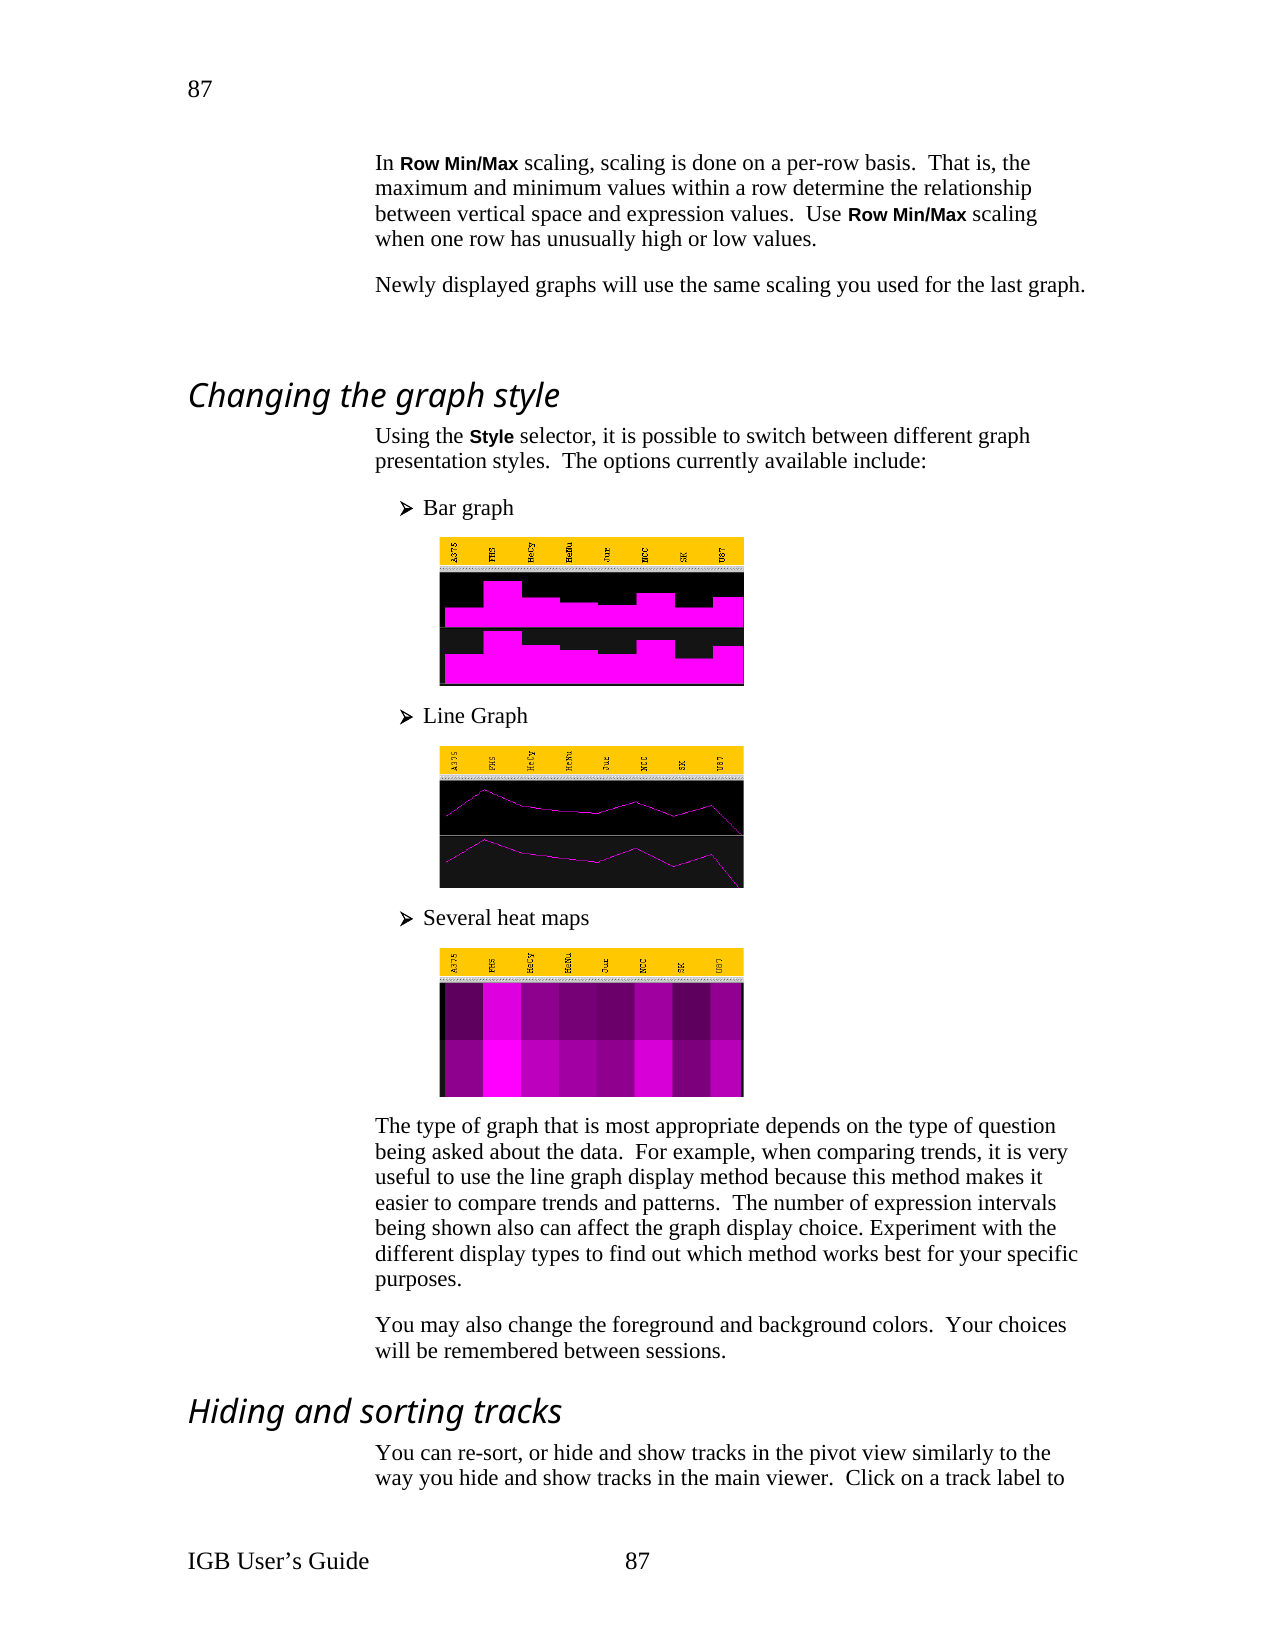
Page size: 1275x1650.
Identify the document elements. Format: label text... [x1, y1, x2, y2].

list Bar graph [399, 495, 1087, 520]
text Using the Style selector, it is possible to switch between different graph presentation styles. The options currently available include: [375, 423, 1087, 474]
subtitle Hiding and sorting tracks [187, 1388, 1087, 1433]
text In Row Min/Max scaling, scaling is done on a per-row basis. That is, the maximum and minimum values within a row determine the relationship between vertical space and expression values. Use Row Min/Max scaling when one row has unusually high or low values. [375, 150, 1087, 252]
picture [439, 537, 744, 686]
text You may also change the foreground and background colors. Your choices will be remembered between sessions. [375, 1312, 1087, 1363]
subtitle Changing the graph style [187, 371, 1087, 417]
picture [439, 746, 744, 888]
text You can re-sort, or hide and show tracks in the pivot view similarly to the way you hide and show tracks in the main viewer. Click on a track label to [375, 1440, 1087, 1491]
list Line Graph [399, 703, 1087, 729]
text Newly displayed graphs will use the same scaling you used for the last graph. [375, 272, 1087, 298]
list Several heat maps [399, 905, 1087, 931]
text The type of graph that is most appropriate depends on the type of question being asked about the data. For example, when comparing trends, it is very useful to use the line graph display method because this method makes it easier to compare trends and patterns. The number of expression intervals being shown also can affect the graph display choice. Experiment with the different display types to find out which method works best for your specific purposes. [375, 1113, 1087, 1291]
picture [439, 948, 744, 1097]
